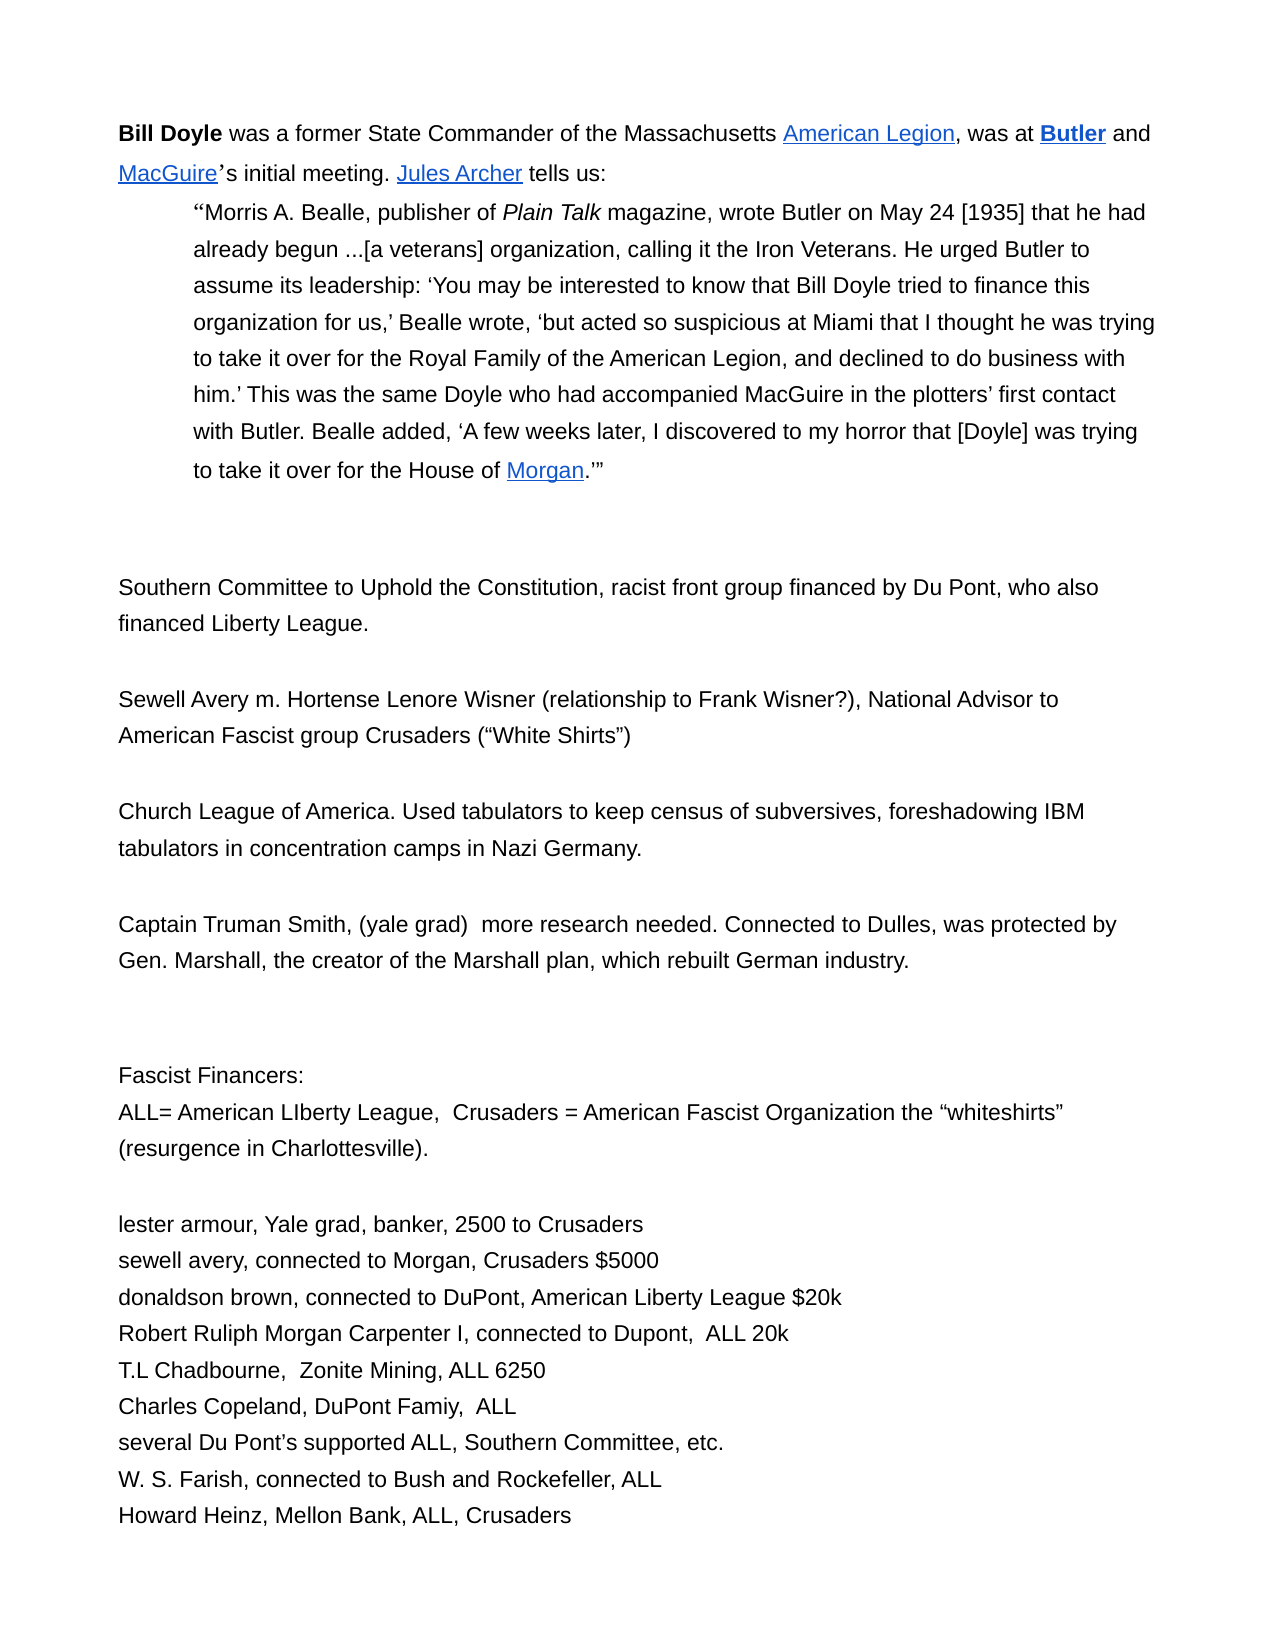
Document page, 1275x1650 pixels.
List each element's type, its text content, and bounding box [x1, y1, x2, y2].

text Southern Committee to Uphold the Constitution, racist front group financed by Du Pont, who also financed Liberty League. [118, 574, 1157, 636]
text Church League of America. Used tabulators to keep census of subversives, foreshadowing IBM tabulators in concentration camps in Nazi Germany. [118, 798, 1157, 861]
text W. S. Farish, connected to Bush and Rockefeller, ALL [118, 1466, 1157, 1492]
text Robert Ruliph Morgan Carpenter I, connected to Dupont, ALL 20k [118, 1320, 1157, 1347]
text Fascist Financers: [118, 1062, 1157, 1089]
text Charles Copeland, DuPont Famiy, ALL [118, 1393, 1157, 1419]
text lester armour, Yale grad, banker, 2500 to Crusaders [118, 1211, 1157, 1237]
text sewell avery, connected to Morgan, Crusaders $5000 [118, 1247, 1157, 1274]
text Howard Heinz, Mellon Bank, ALL, Crusaders [118, 1502, 1157, 1528]
text several Du Pont’s supported ALL, Southern Committee, etc. [118, 1429, 1157, 1456]
text ALL= American LIberty League, Crusaders = American Fascist Organization the “whiteshirts” (resurgence in Charlottesville). [118, 1099, 1157, 1162]
text Captain Truman Smith, (yale grad) more research needed. Connected to Dulles, was protected by Gen. Marshall, the creator of the Marshall plan, which rebuilt German industry. [118, 911, 1157, 973]
text “Morris A. Bealle, publisher of Plain Talk magazine, wrote Butler on May 24 [1935] that he had already begun ...[a veterans] organization, calling it the Iron Veterans. He urged Butler to assume its leadership: ‘You may be interested to know that Bill Doyle tried to finance this organization for us,’ Bealle wrote, ‘but acted so suspicious at Miami that I thought he was trying to take it over for the Royal Family of the American Legion, and declined to do business with him.’ This was the same Doyle who had accompanied MacGuire in the plotters’ first contact with Butler. Bealle added, ‘A few weeks later, I discovered to my horror that [Doyle] was trying to take it over for the House of Morgan.’” [193, 197, 1157, 484]
text Sewell Avery m. Hortense Lenore Wisner (relationship to Frank Wisner?), National Advisor to American Fascist group Crusaders (“White Shirts”) [118, 686, 1157, 749]
text donaldson brown, connected to DuPont, American Liberty League $20k [118, 1284, 1157, 1310]
text T.L Chadbourne, Zonite Mining, ALL 6250 [118, 1357, 1157, 1383]
text Bill Doyle was a former State Commander of the Massachusetts American Legion, was at Butler and MacGuire’s initial meeting. Jules Archer tells us: [118, 118, 1157, 186]
